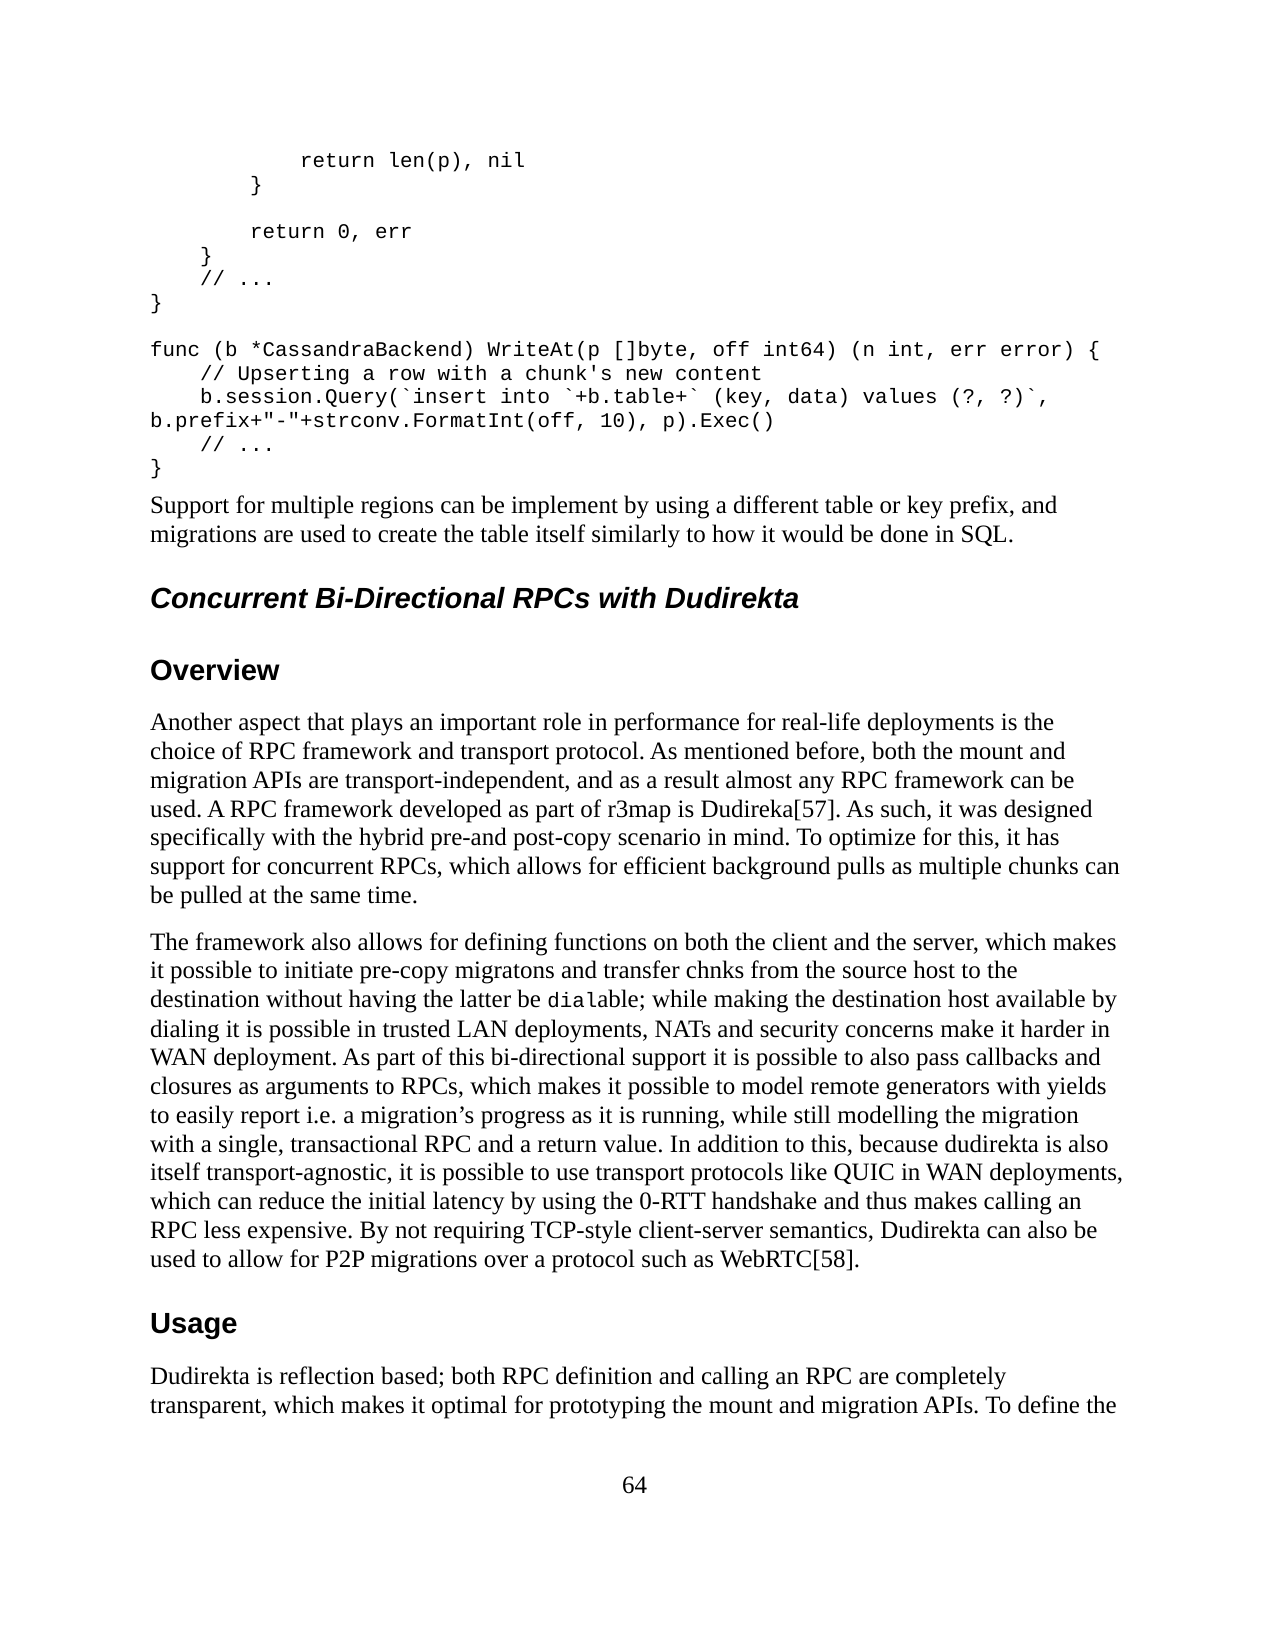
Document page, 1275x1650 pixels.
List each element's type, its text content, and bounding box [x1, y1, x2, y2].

text } [150, 457, 1125, 481]
subtitle Overview [150, 652, 1125, 686]
text } [150, 292, 1125, 316]
text // ... [150, 268, 1125, 292]
text } [150, 174, 1125, 197]
text return 0, err [150, 221, 1125, 244]
text // Upserting a row with a chunk's new content [150, 363, 1125, 386]
text return len(p), nil [150, 150, 1125, 174]
text Another aspect that plays an important role in performance for real-life deployments is the choice of RPC framework and transport protocol. As mentioned before, both the mount and migration APIs are transport-independent, and as a result almost any RPC framework can be used. A RPC framework developed as part of r3map is Dudireka[57]. As such, it was designed specifically with the hybrid pre-and post-copy scenario in mind. To optimize for this, it has support for concurrent RPCs, which allows for efficient background pulls as multiple chunks can be pulled at the same time. [150, 707, 1125, 909]
text Support for multiple regions can be implement by using a different table or key prefix, and migrations are used to create the table itself similarly to how it would be done in SQL. [150, 490, 1125, 547]
text func (b *CassandraBackend) WriteAt(p []byte, off int64) (n int, err error) { [150, 339, 1125, 363]
text } [150, 244, 1125, 268]
subtitle Concurrent Bi-Directional RPCs with Dudirekta [150, 581, 1125, 615]
text The framework also allows for defining functions on both the client and the server, which makes it possible to initiate pre-copy migratons and transfer chnks from the source host to the destination without having the latter be dialable; while making the destination host available by dialing it is possible in trusted LAN deployments, NATs and security concerns make it harder in WAN deployment. As part of this bi-directional support it is possible to also pass callbacks and closures as arguments to RPCs, which makes it possible to model remote generators with yields to easily report i.e. a migration’s progress as it is running, while still modelling the migration with a single, transactional RPC and a return value. In addition to this, because dudirekta is also itself transport-agnostic, it is possible to use transport protocols like QUIC in WAN deployments, which can reduce the initial latency by using the 0-RTT handshake and thus makes calling an RPC less expensive. By not requiring TCP-style client-server semantics, Dudirekta can also be used to allow for P2P migrations over a protocol such as WebRTC[58]. [150, 927, 1125, 1272]
text // ... [150, 434, 1125, 457]
subtitle Usage [150, 1306, 1125, 1340]
text Dudirekta is reflection based; both RPC definition and calling an RPC are completely transparent, which makes it optimal for prototyping the mount and migration APIs. To define the [150, 1361, 1125, 1419]
text b.session.Query(`insert into `+b.table+` (key, data) values (?, ?)`, b.prefix+"-"+strconv.FormatInt(off, 10), p).Exec() [150, 386, 1125, 434]
